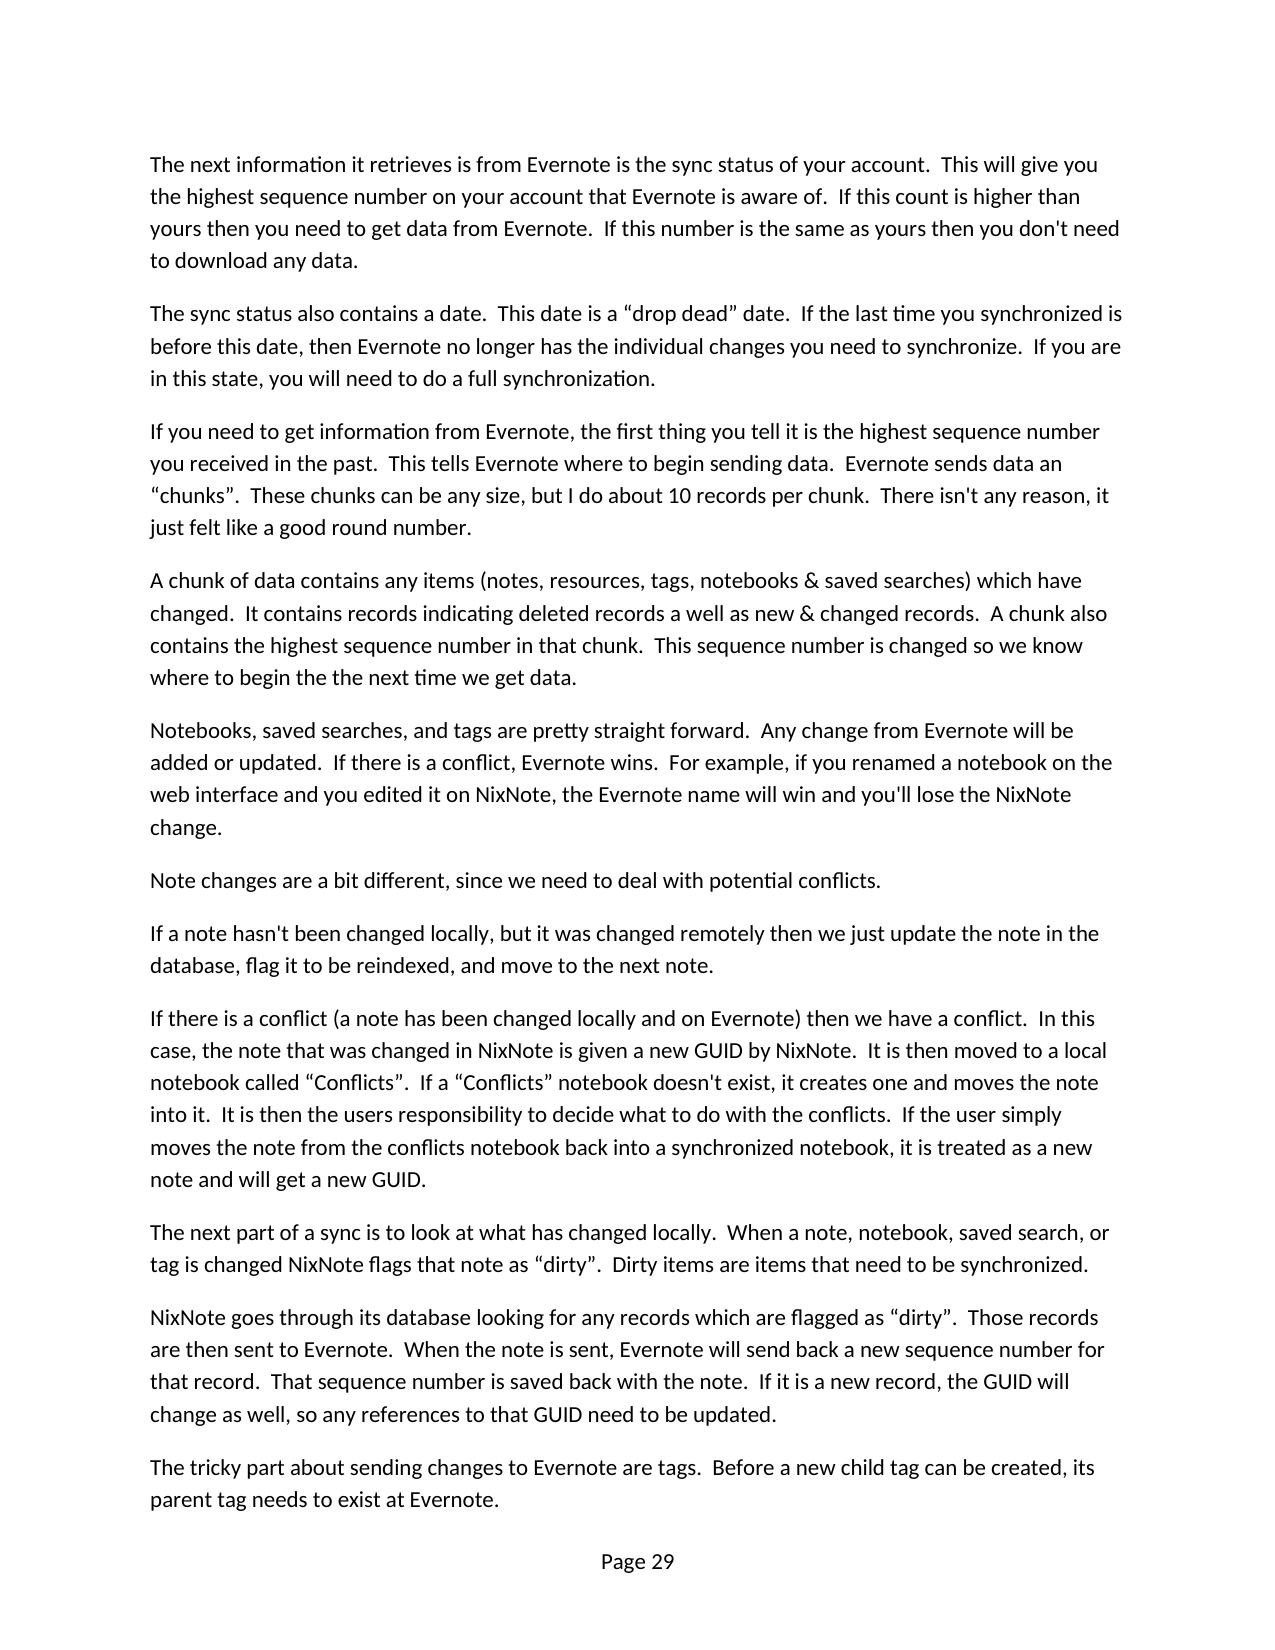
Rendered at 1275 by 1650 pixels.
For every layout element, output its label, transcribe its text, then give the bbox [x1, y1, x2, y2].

text If there is a conflict (a note has been changed locally and on Evernote) then we have a conflict. In this case, the note that was changed in NixNote is given a new GUID by NixNote. It is then moved to a local notebook called “Conflicts”. If a “Conflicts” notebook doesn't exist, it creates one and moves the note into it. It is then the users responsibility to decide what to do with the conflicts. If the user simply moves the note from the conflicts notebook back into a synchronized notebook, it is treated as a new note and will get a new GUID. [150, 1004, 1125, 1193]
text The tricky part about sending changes to Evernote are tags. Before a new child tag can be created, its parent tag needs to exist at Evernote. [150, 1453, 1125, 1513]
text The next part of a sync is to look at what has changed locally. When a note, notebook, saved search, or tag is changed NixNote flags that note as “dirty”. Dirty items are items that need to be synchronized. [150, 1218, 1125, 1278]
text Notebooks, saved searches, and tags are pretty straight forward. Any change from Evernote will be added or updated. If there is a conflict, Evernote wins. For example, if you renamed a notebook on the web interface and you edited it on NixNote, the Evernote name will win and you'll lose the NixNote change. [150, 716, 1125, 841]
text The sync status also contains a date. This date is a “drop dead” date. If the last time you synchronized is before this date, then Evernote no longer has the individual changes you need to synchronize. If you are in this state, you will need to do a full synchronization. [150, 299, 1125, 392]
text Note changes are a bit different, since we need to deal with potential conflicts. [150, 866, 1125, 894]
text NixNote goes through its database looking for any records which are flagged as “dirty”. Those records are then sent to Evernote. When the note is sent, Evernote will send back a new sequence number for that record. That sequence number is saved back with the note. If it is a new record, the GUID will change as well, so any references to that GUID need to be updated. [150, 1303, 1125, 1428]
text If a note hasn't been changed locally, but it was changed remotely then we just update the note in the database, flag it to be reindexed, and move to the next note. [150, 919, 1125, 979]
text A chunk of data contains any items (notes, resources, tags, notebooks & saved searches) which have changed. It contains records indicating deleted records a well as new & changed records. A chunk also contains the highest sequence number in that chunk. This sequence number is changed so we know where to begin the the next time we get data. [150, 567, 1125, 691]
text If you need to get information from Evernote, the first thing you tell it is the highest sequence number you received in the past. This tells Evernote where to begin sending data. Evernote sends data an “chunks”. These chunks can be any size, but I do about 10 records per chunk. There isn't any reason, it just felt like a good round number. [150, 417, 1125, 542]
text The next information it retrieves is from Evernote is the sync status of your account. This will give you the highest sequence number on your account that Evernote is aware of. If this count is higher than yours then you need to get data from Evernote. If this number is the same as yours then you don't need to download any data. [150, 150, 1125, 274]
